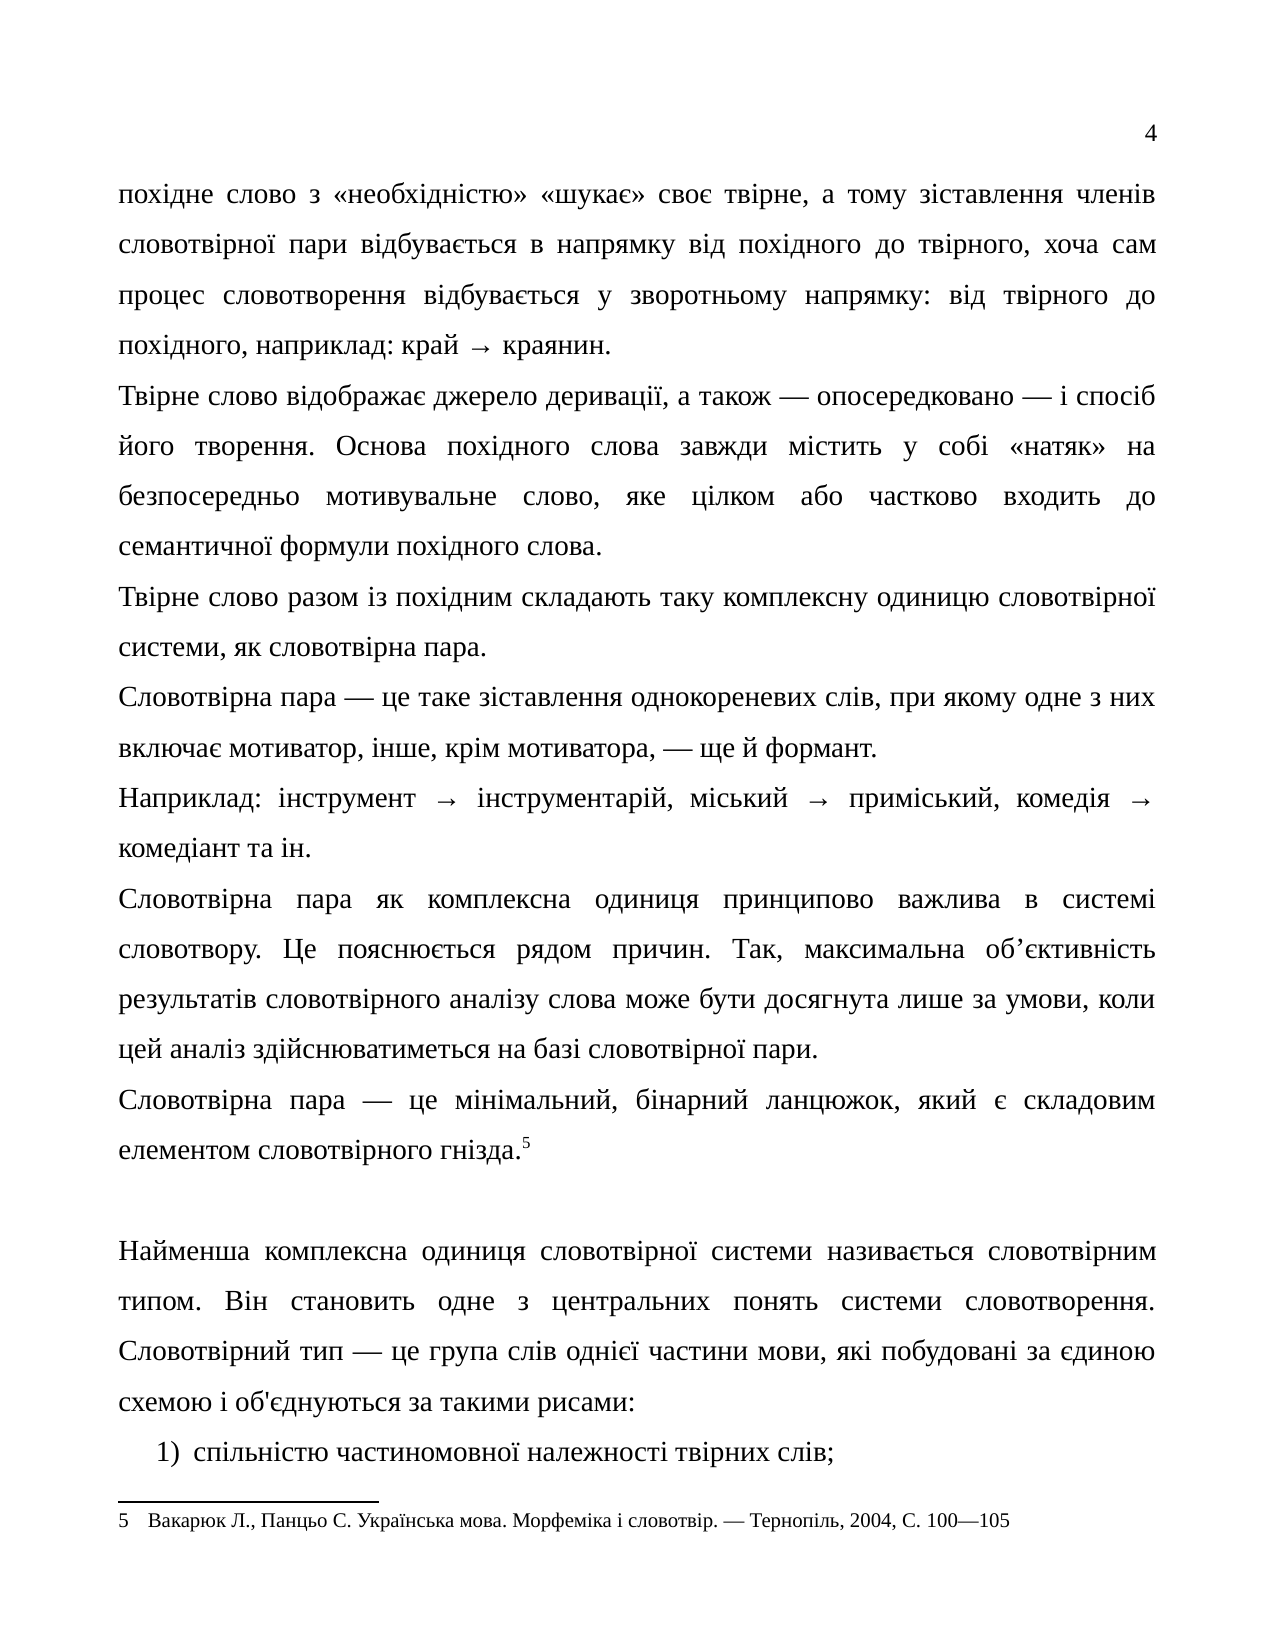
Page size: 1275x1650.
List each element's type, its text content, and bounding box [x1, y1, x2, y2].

text похідне слово з «необхідністю» «шукає» своє твірне, а тому зіставлення членів словотвірної пари відбувається в напрямку від похідного до твірного, хоча сам процес словотворення відбувається у зворотньому напрямку: від твірного до похідного, наприклад: край → краянин. [118, 176, 1157, 361]
text Словотвірна пара як комплексна одиниця принципово важлива в системі словотвору. Це пояснюється рядом причин. Так, максимальна об’єктивність результатів словотвірного аналізу слова може бути досягнута лише за умови, коли цей аналіз здійснюватиметься на базі словотвірної пари. [118, 881, 1157, 1065]
text Словотвірна пара — це мінімальний, бінарний ланцюжок, який є складовим елементом словотвірного гнізда. [118, 1082, 1157, 1166]
text Наприклад: інструмент → інструментарій, міський → приміський, комедія → комедіант та ін. [118, 780, 1157, 864]
text Твірне слово разом із похідним складають таку комплексну одиницю словотвірної системи, як словотвірна пара. [118, 579, 1157, 663]
text Твірне слово відображає джерело деривації, а також — опосередковано — і спосіб його творення. Основа похідного слова завжди містить у собі «натяк» на безпосередньо мотивувальне слово, яке цілком або частково входить до семантичної формули похідного слова. [118, 378, 1157, 562]
text Словотвірна пара — це таке зіставлення однокореневих слів, при якому одне з них включає мотиватор, інше, крім мотиватора, — ще й формант. [118, 679, 1157, 763]
text Найменша комплексна одиниця словотвірної системи називається словотвірним типом. Він становить одне з центральних понять системи словотворення. Словотвірний тип — це група слів однієї частини мови, які побудовані за єдиною схемою і об'єднуються за такими рисами: [118, 1233, 1157, 1417]
text Вакарюк Л., Панцьо С. Українська мова. Морфеміка і словотвір. — Тернопіль, 2004, C. 100—105 [118, 1508, 1157, 1532]
list спільністю частиномовної належності твірних слів; [156, 1434, 1157, 1468]
